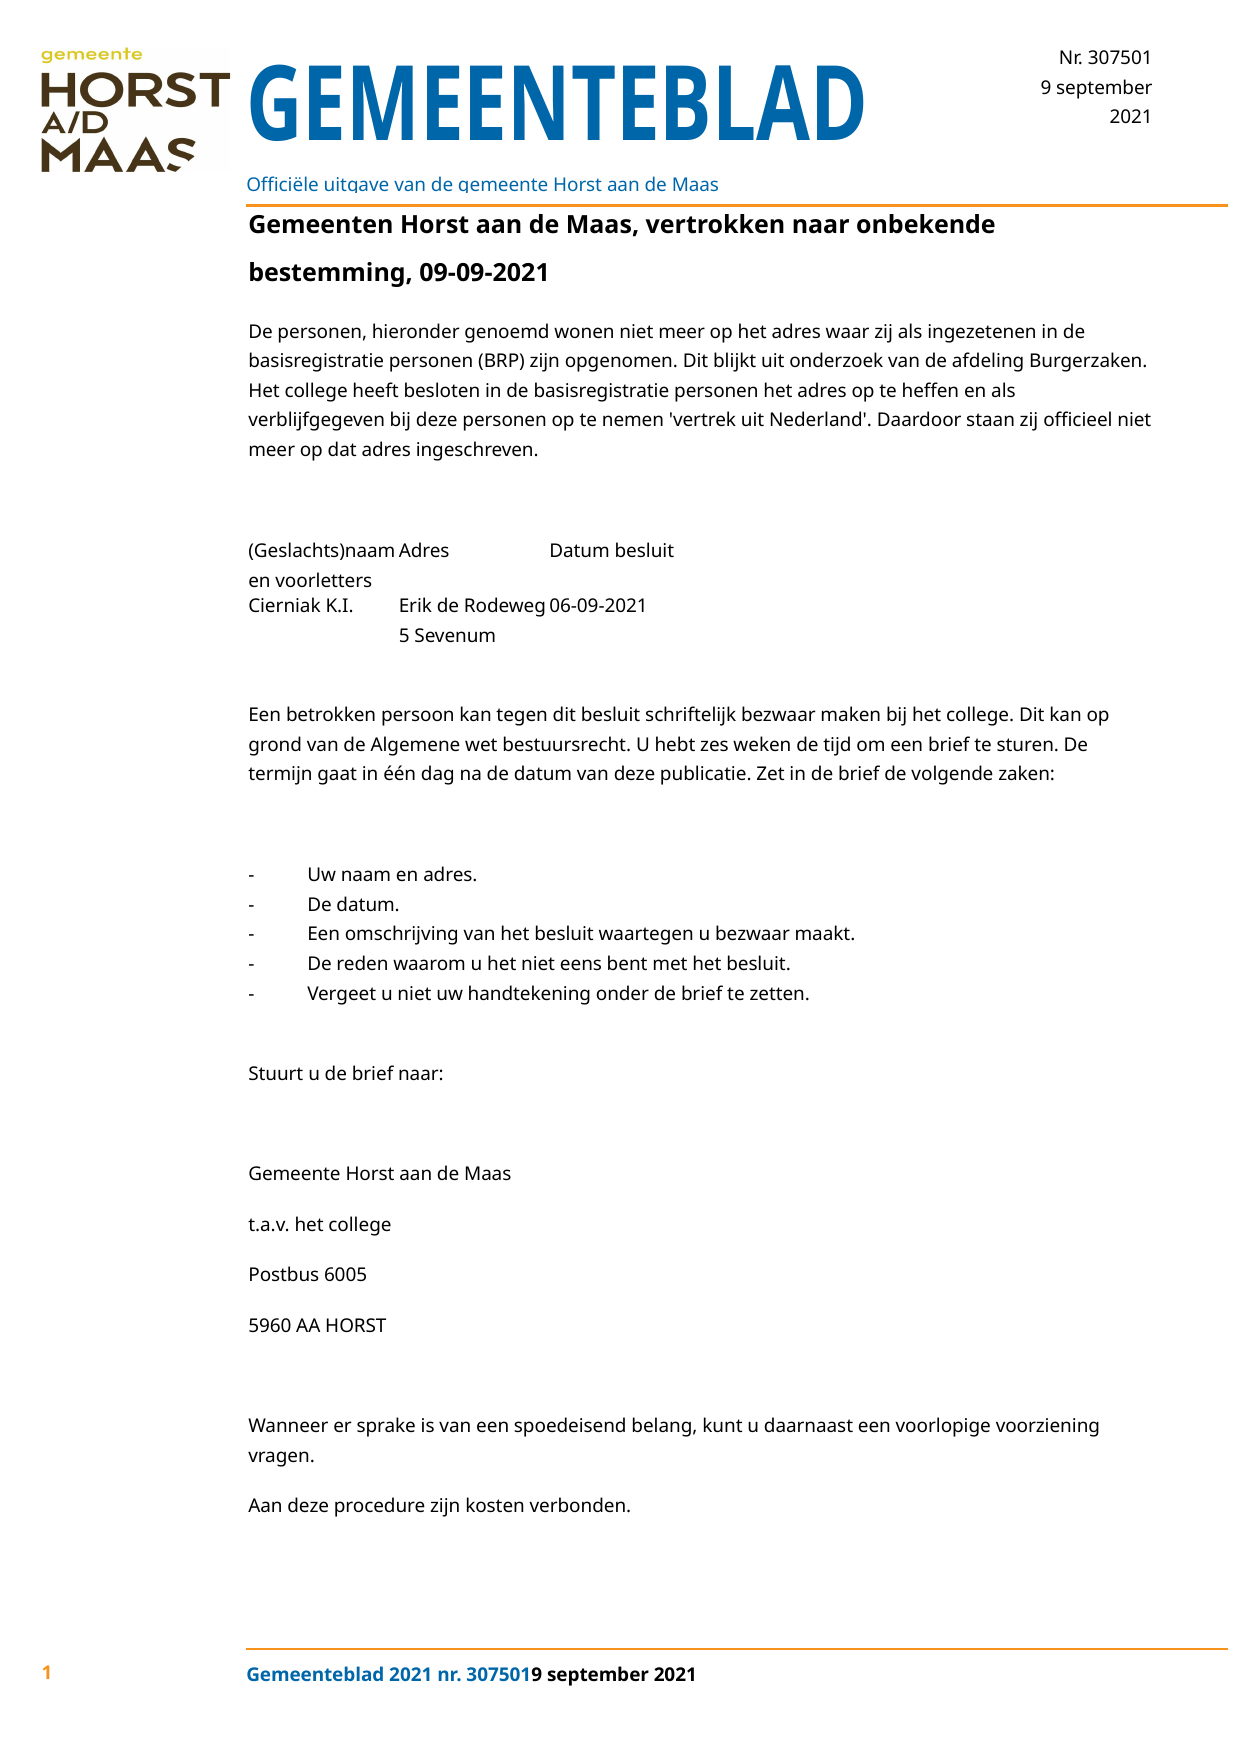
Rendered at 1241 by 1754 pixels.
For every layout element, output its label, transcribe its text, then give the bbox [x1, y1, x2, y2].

table_header Adres [399, 537, 549, 592]
text t.a.v. het college [248, 1211, 1152, 1237]
table_cell Cierniak K.I. [248, 593, 398, 648]
table_cell 06-09-2021 [549, 593, 700, 648]
text 5960 AA HORST [248, 1312, 1152, 1338]
text Wanneer er sprake is van een spoedeisend belang, kunt u daarnaast een voorlopige voorziening vragen. [248, 1413, 1152, 1468]
text Stuurt u de brief naar: [248, 1060, 1152, 1086]
text Aan deze procedure zijn kosten verbonden. [248, 1493, 1152, 1518]
list Een omschrijving van het besluit waartegen u bezwaar maakt. [248, 921, 1152, 946]
picture [41, 47, 231, 172]
list De reden waarom u het niet eens bent met het besluit. [248, 950, 1152, 976]
text Gemeente Horst aan de Maas [248, 1161, 1152, 1186]
list Uw naam en adres. [248, 861, 1152, 887]
list De datum. [248, 891, 1152, 917]
table_cell Erik de Rodeweg 5 Sevenum [399, 593, 549, 648]
list Vergeet u niet uw handtekening onder de brief te zetten. [248, 980, 1152, 1006]
table_header (Geslachts)naam en voorletters [248, 537, 398, 592]
text Gemeenten Horst aan de Maas, vertrokken naar onbekende bestemming, 09-09-2021 [248, 207, 1152, 288]
table_header Datum besluit [549, 537, 700, 592]
text De personen, hieronder genoemd wonen niet meer op het adres waar zij als ingezetenen in de basisregistratie personen (BRP) zijn opgenomen. Dit blijkt uit onderzoek van de afdeling Burgerzaken. Het college heeft besloten in de basisregistratie personen het adres op te heffen en als verblijfgegeven bij deze personen op te nemen 'vertrek uit Nederland'. Daardoor staan zij officieel niet meer op dat adres ingeschreven. [248, 318, 1152, 462]
text Een betrokken persoon kan tegen dit besluit schriftelijk bezwaar maken bij het college. Dit kan op grond van de Algemene wet bestuursrecht. U hebt zes weken de tijd om een brief te sturen. De termijn gaat in één dag na de datum van deze publicatie. Zet in de brief de volgende zaken: [248, 701, 1152, 786]
text Postbus 6005 [248, 1261, 1152, 1287]
